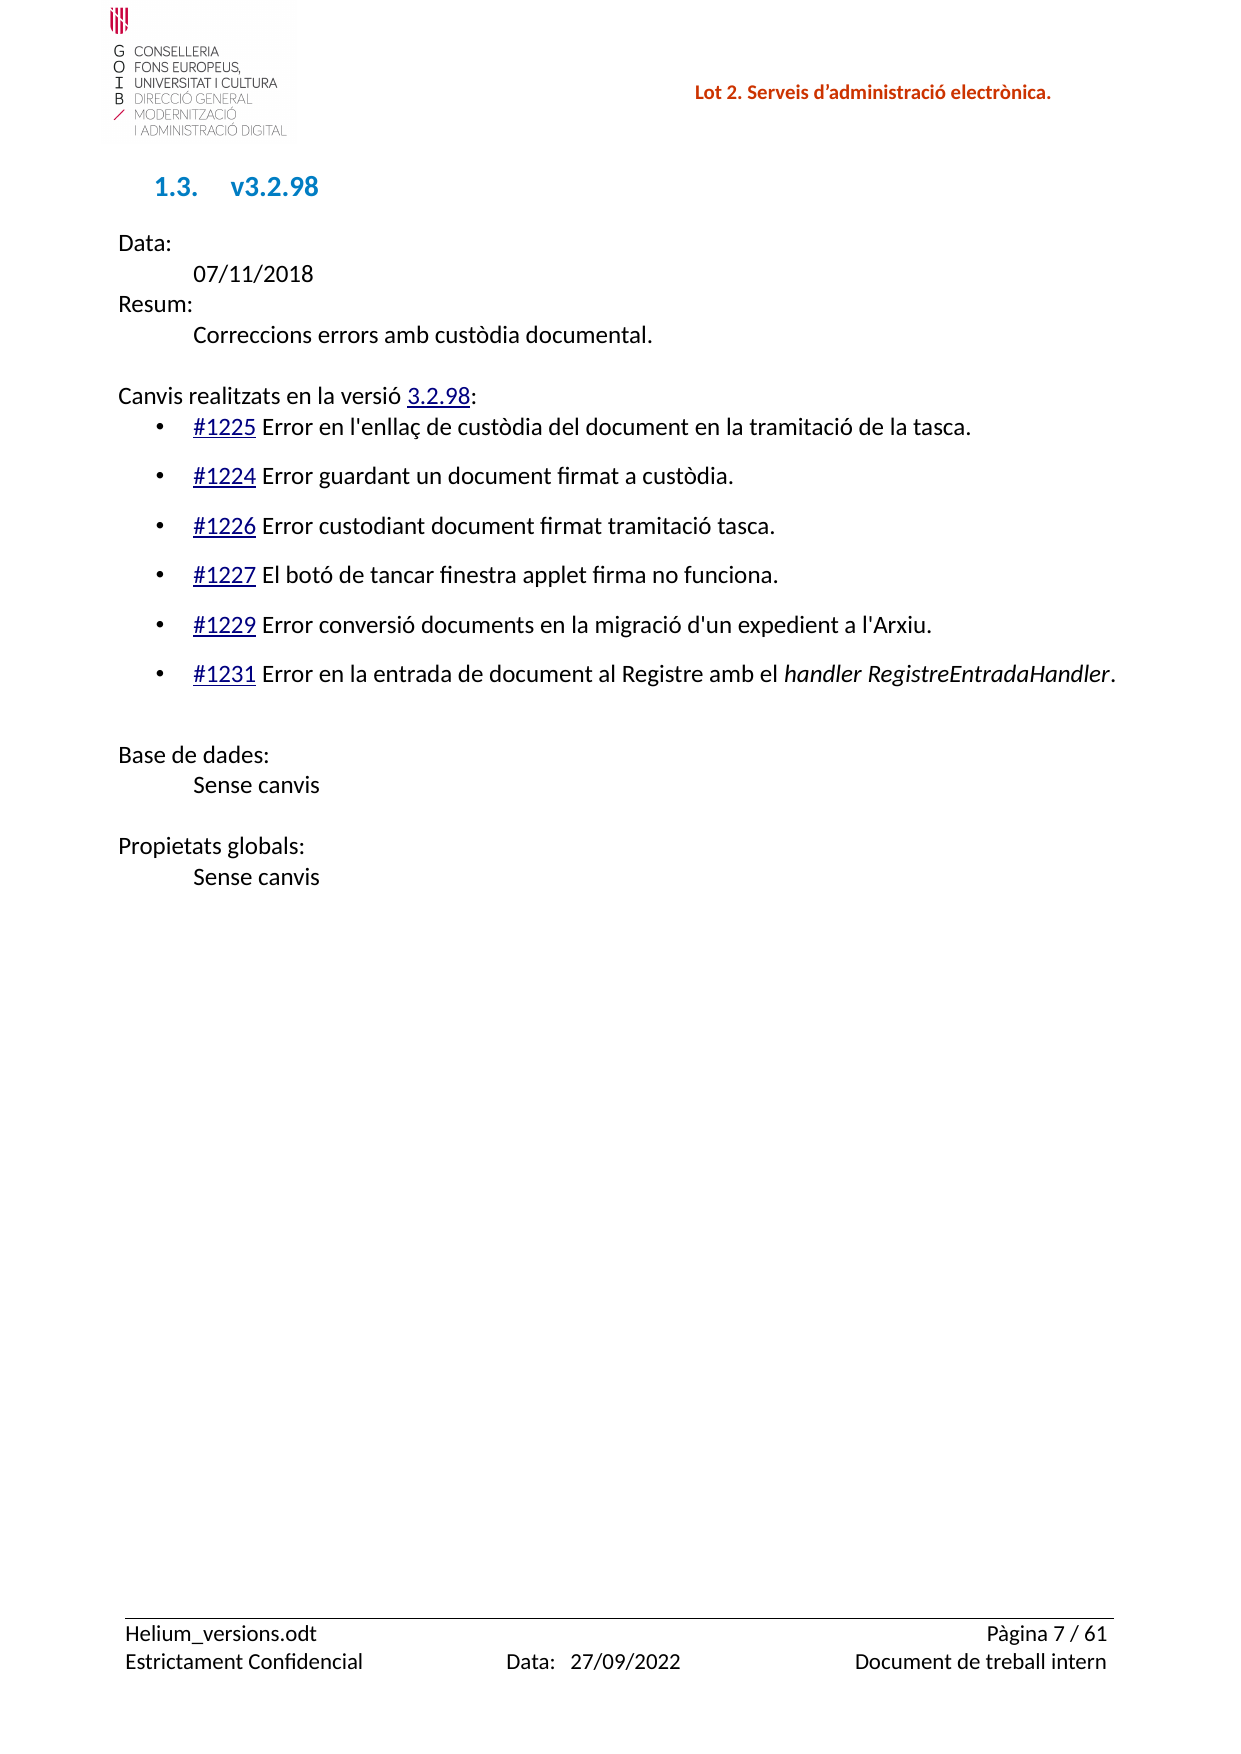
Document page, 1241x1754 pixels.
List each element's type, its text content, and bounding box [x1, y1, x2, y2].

text 07/11/2018 [118, 258, 1122, 289]
list #1231 Error en la entrada de document al Registre amb el handler RegistreEntradaHandler. [156, 659, 1122, 689]
text Canvis realitzats en la versió 3.2.98: [118, 380, 1122, 411]
list #1226 Error custodiant document firmat tramitació tasca. [156, 510, 1122, 540]
text Data: [118, 228, 1122, 258]
list #1225 Error en l'enllaç de custòdia del document en la tramitació de la tasca. [156, 411, 1122, 441]
text Propietats globals: [118, 830, 1122, 861]
list #1229 Error conversió documents en la migració d'un expedient a l'Arxiu. [156, 609, 1122, 639]
list #1227 El botó de tancar finestra applet firma no funciona. [156, 559, 1122, 590]
text Base de dades: [118, 739, 1122, 769]
subtitle v3.2.98 [153, 168, 1122, 204]
text Correccions errors amb custòdia documental. [118, 319, 1122, 350]
text Resum: [118, 289, 1122, 319]
text Sense canvis [118, 861, 1122, 891]
list #1224 Error guardant un document firmat a custòdia. [156, 460, 1122, 491]
text Sense canvis [118, 769, 1122, 800]
picture [100, 0, 297, 144]
